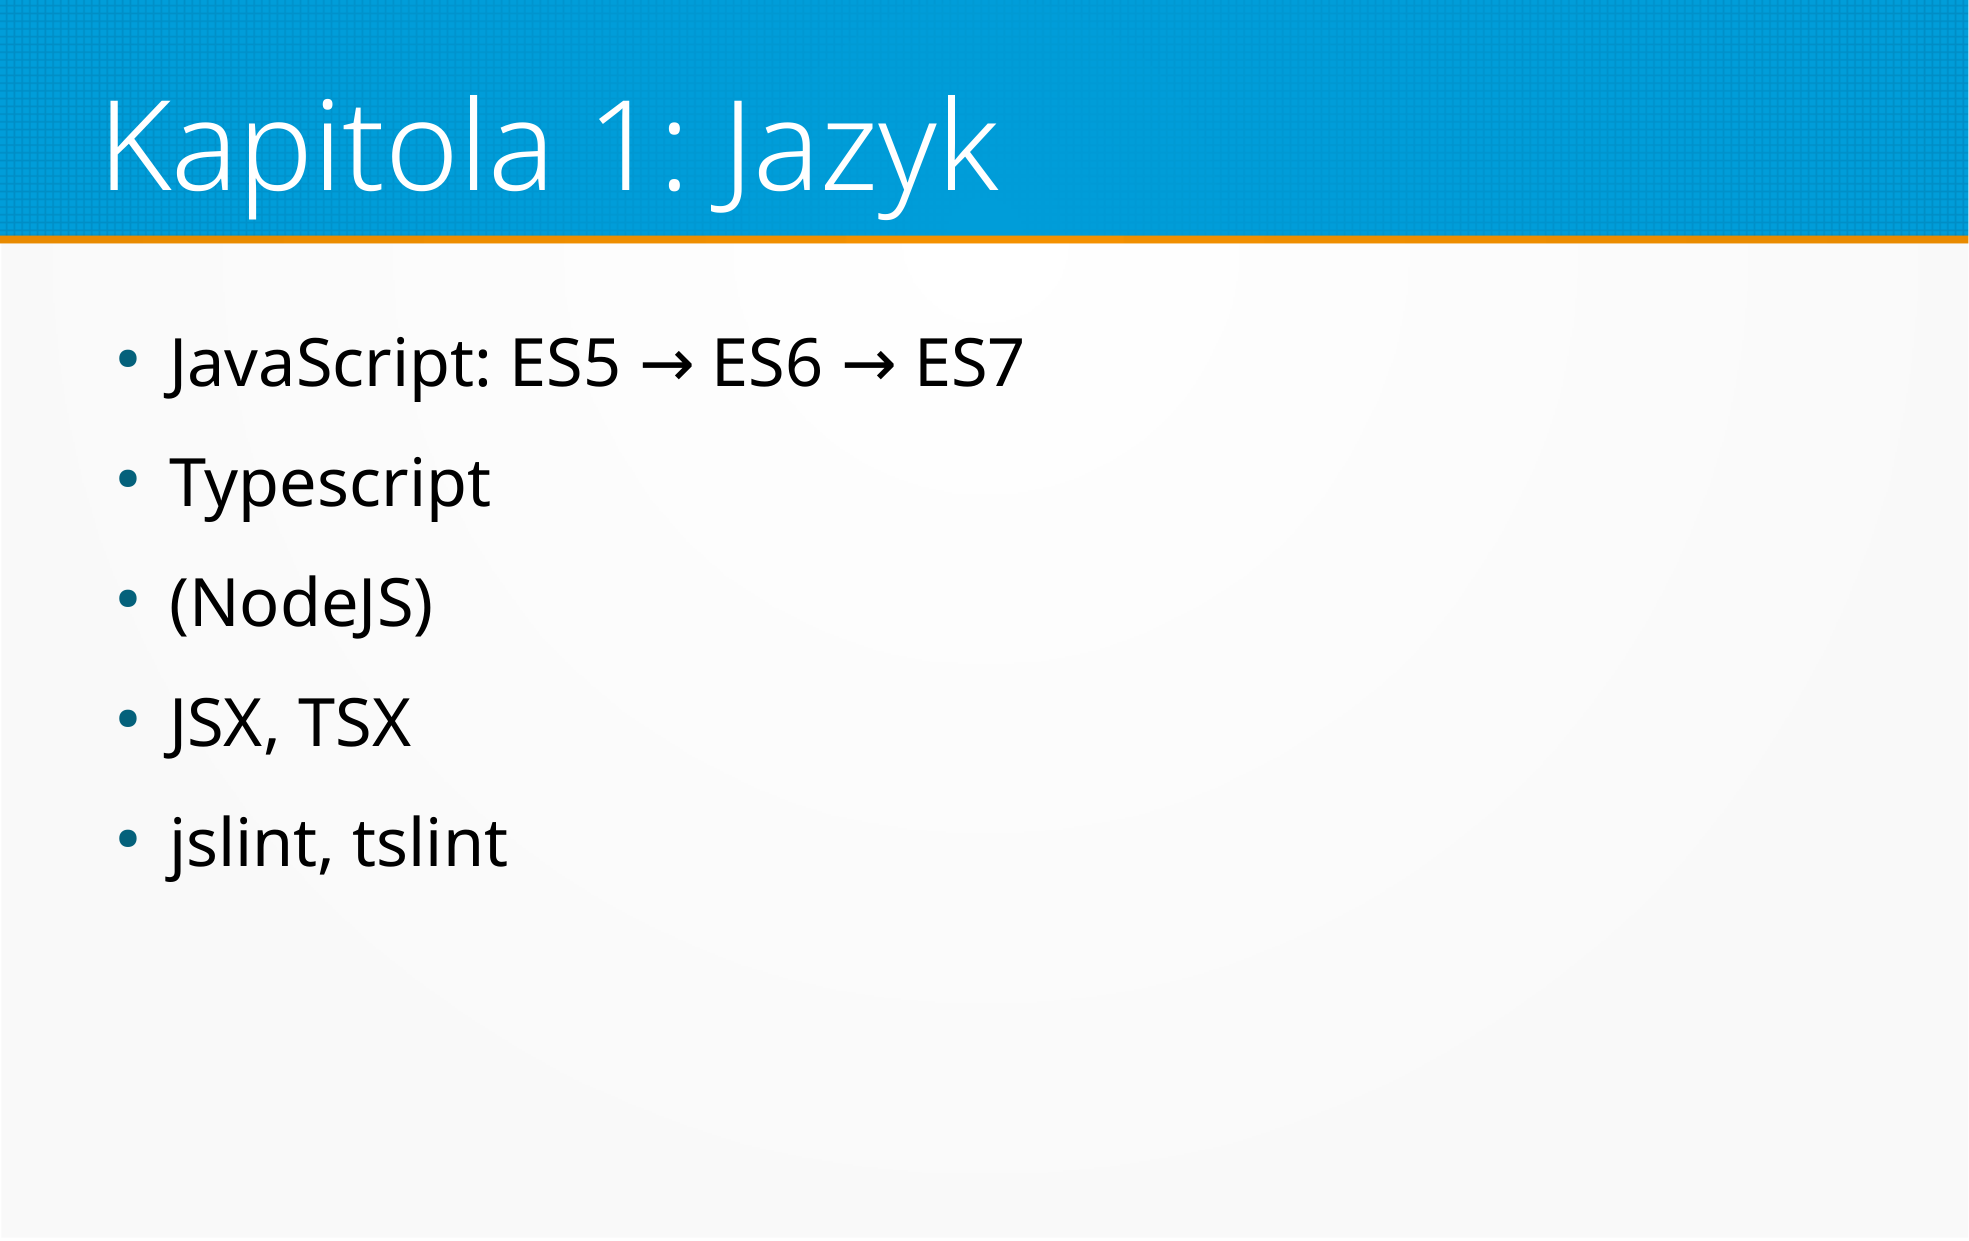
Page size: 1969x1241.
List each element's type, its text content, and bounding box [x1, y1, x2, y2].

title Kapitola 1: Jazyk [98, 19, 1870, 227]
list JavaScript: ES5 → ES6 → ES7 Typescript (NodeJS) JSX, TSX jslint, tslint [98, 315, 1861, 1081]
picture [0, 236, 1969, 1241]
